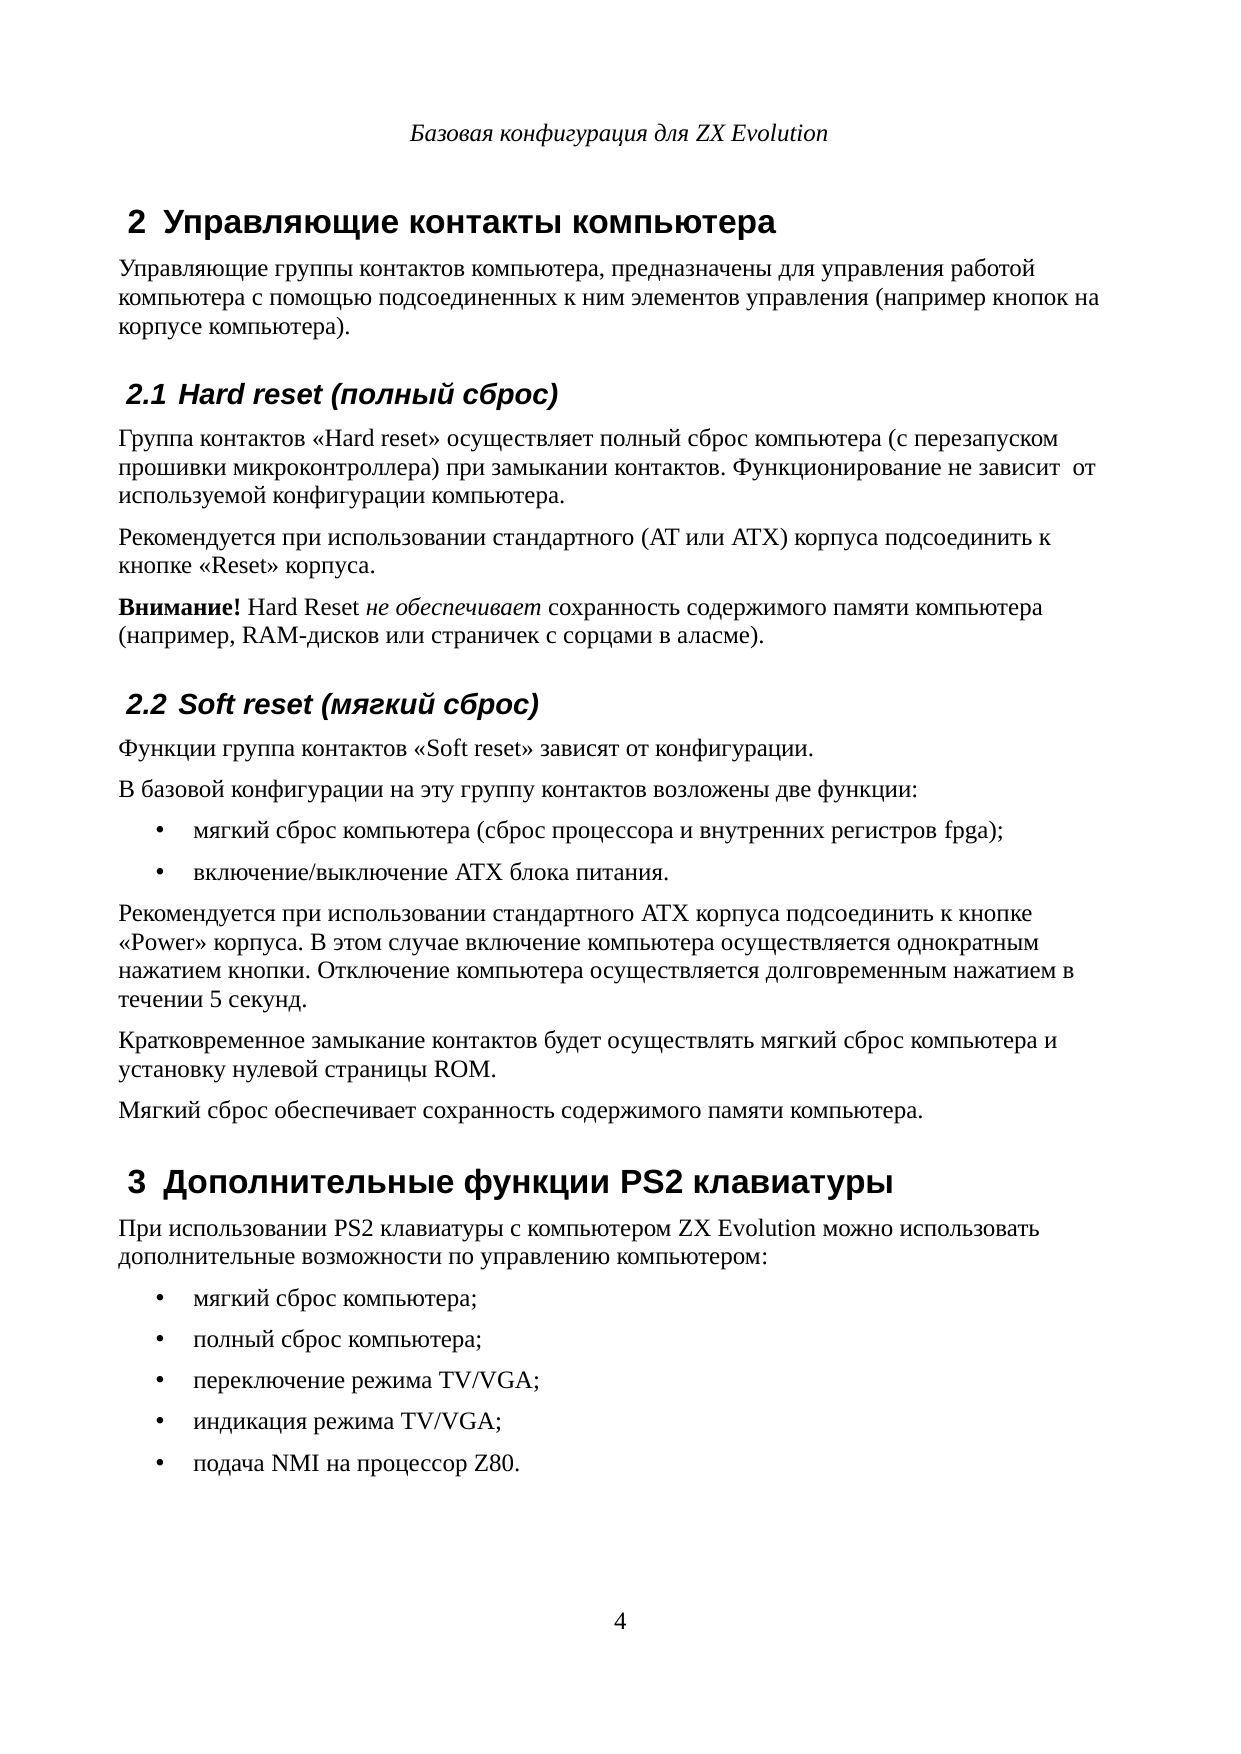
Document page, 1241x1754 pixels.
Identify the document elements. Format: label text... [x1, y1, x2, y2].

list подача NMI на процессор Z80. [156, 1448, 1122, 1476]
text Функции группа контактов «Soft reset» зависят от конфигурации. [118, 733, 1122, 762]
text Мягкий сброс обеспечивает сохранность содержимого памяти компьютера. [118, 1095, 1122, 1124]
text В базовой конфигурации на эту группу контактов возложены две функции: [118, 774, 1122, 803]
subtitle Soft reset (мягкий сброс) [118, 687, 1122, 720]
text Управляющие группы контактов компьютера, предназначены для управления работой компьютера с помощью подсоединенных к ним элементов управления (например кнопок на корпусе компьютера). [118, 253, 1122, 339]
text Рекомендуется при использовании стандартного ATX корпуса подсоединить к кнопке «Power» корпуса. В этом случае включение компьютера осуществляется однократным нажатием кнопки. Отключение компьютера осуществляется долговременным нажатием в течении 5 секунд. [118, 898, 1122, 1013]
list переключение режима TV/VGA; [156, 1365, 1122, 1394]
subtitle Дополнительные функции PS2 клавиатуры [118, 1162, 1122, 1200]
text Кратковременное замыкание контактов будет осуществлять мягкий сброс компьютера и установку нулевой страницы ROM. [118, 1025, 1122, 1083]
list полный сброс компьютера; [156, 1324, 1122, 1353]
list индикация режима TV/VGA; [156, 1406, 1122, 1435]
list мягкий сброс компьютера; [156, 1283, 1122, 1311]
text При использовании PS2 клавиатуры с компьютером ZX Evolution можно использовать дополнительные возможности по управлению компьютером: [118, 1213, 1122, 1270]
text Группа контактов «Hard reset» осуществляет полный сброс компьютера (с перезапуском прошивки микроконтроллера) при замыкании контактов. Функционирование не зависит от используемой конфигурации компьютера. [118, 423, 1122, 509]
subtitle Hard reset (полный сброс) [118, 377, 1122, 411]
text Рекомендуется при использовании стандартного (AT или ATX) корпуса подсоединить к кнопке «Reset» корпуса. [118, 522, 1122, 579]
list включение/выключение ATX блока питания. [156, 857, 1122, 885]
text Внимание! Hard Reset не обеспечивает сохранность содержимого памяти компьютера (например, RAM-дисков или страничек с сорцами в аласме). [118, 592, 1122, 649]
list мягкий сброс компьютера (сброс процессора и внутренних регистров fpga); [156, 815, 1122, 844]
subtitle Управляющие контакты компьютера [118, 202, 1122, 241]
